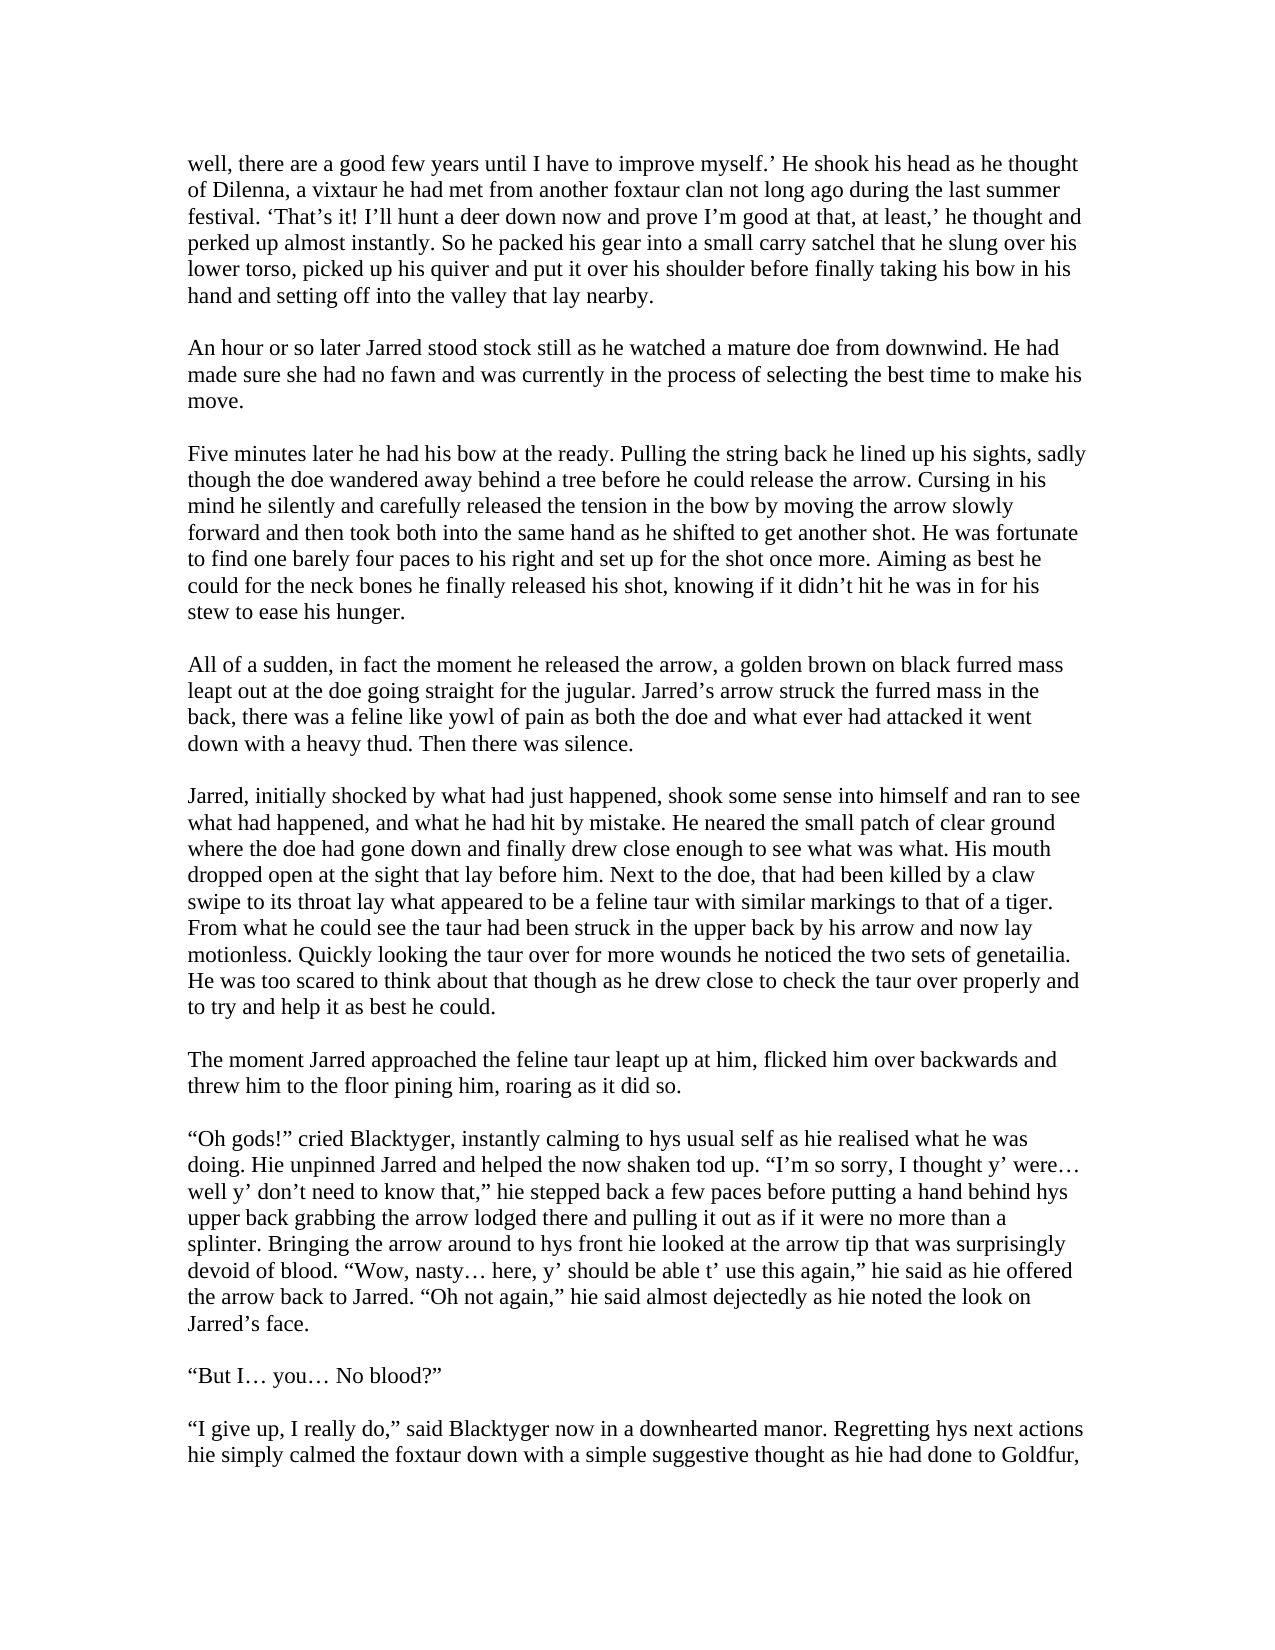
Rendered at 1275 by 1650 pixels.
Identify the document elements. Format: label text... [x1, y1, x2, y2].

text “Oh gods!” cried Blacktyger, instantly calming to hys usual self as hie realised what he was doing. Hie unpinned Jarred and helped the now shaken tod up. “I’m so sorry, I thought y’ were… well y’ don’t need to know that,” hie stepped back a few paces before putting a hand behind hys upper back grabbing the arrow lodged there and pulling it out as if it were no more than a splinter. Bringing the arrow around to hys front hie looked at the arrow tip that was surprisingly devoid of blood. “Wow, nasty… here, y’ should be able t’ use this again,” hie said as hie offered the arrow back to Jarred. “Oh not again,” hie said almost dejectedly as hie noted the look on Jarred’s face. [187, 1125, 1087, 1336]
text Jarred, initially shocked by what had just happened, shook some sense into himself and ran to see what had happened, and what he had hit by mistake. He neared the small patch of clear ground where the doe had gone down and finally drew close enough to see what was what. His mouth dropped open at the sight that lay before him. Next to the doe, that had been killed by a claw swipe to its throat lay what appeared to be a feline taur with similar markings to that of a tiger. From what he could see the taur had been struck in the upper back by his arrow and now lay motionless. Quickly looking the taur over for more wounds he noticed the two sets of genetailia. He was too scared to think about that though as he drew close to check the taur over properly and to try and help it as best he could. [187, 782, 1087, 1020]
text “But I… you… No blood?” [187, 1362, 1087, 1389]
text All of a sudden, in fact the moment he released the arrow, a golden brown on black furred mass leapt out at the doe going straight for the jugular. Jarred’s arrow struck the furred mass in the back, there was a feline like yowl of pain as both the doe and what ever had attacked it went down with a heavy thud. Then there was silence. [187, 651, 1087, 756]
text well, there are a good few years until I have to improve myself.’ He shook his head as he thought of Dilenna, a vixtaur he had met from another foxtaur clan not long ago during the last summer festival. ‘That’s it! I’ll hunt a deer down now and prove I’m good at that, at least,’ he thought and perked up almost instantly. So he packed his gear into a small carry satchel that he slung over his lower torso, picked up his quiver and put it over his shoulder before finally taking his bow in his hand and setting off into the valley that lay nearby. [187, 150, 1087, 308]
text The moment Jarred approached the feline taur leapt up at him, flicked him over backwards and threw him to the floor pining him, roaring as it did so. [187, 1046, 1087, 1099]
text An hour or so later Jarred stood stock still as he watched a mature doe from downwind. He had made sure she had no fawn and was currently in the process of selecting the best time to make his move. [187, 334, 1087, 413]
text Five minutes later he had his bow at the ready. Pulling the string back he lined up his sights, sadly though the doe wandered away behind a tree before he could release the arrow. Cursing in his mind he silently and carefully released the tension in the bow by moving the arrow slowly forward and then took both into the same hand as he shifted to get another shot. He was fortunate to find one barely four paces to his right and set up for the shot once more. Aiming as best he could for the neck bones he finally released his shot, knowing if it didn’t hit he was in for his stew to ease his hunger. [187, 440, 1087, 624]
text “I give up, I really do,” said Blacktyger now in a downhearted manor. Regretting hys next actions hie simply calmed the foxtaur down with a simple suggestive thought as hie had done to Goldfur, [187, 1415, 1087, 1468]
